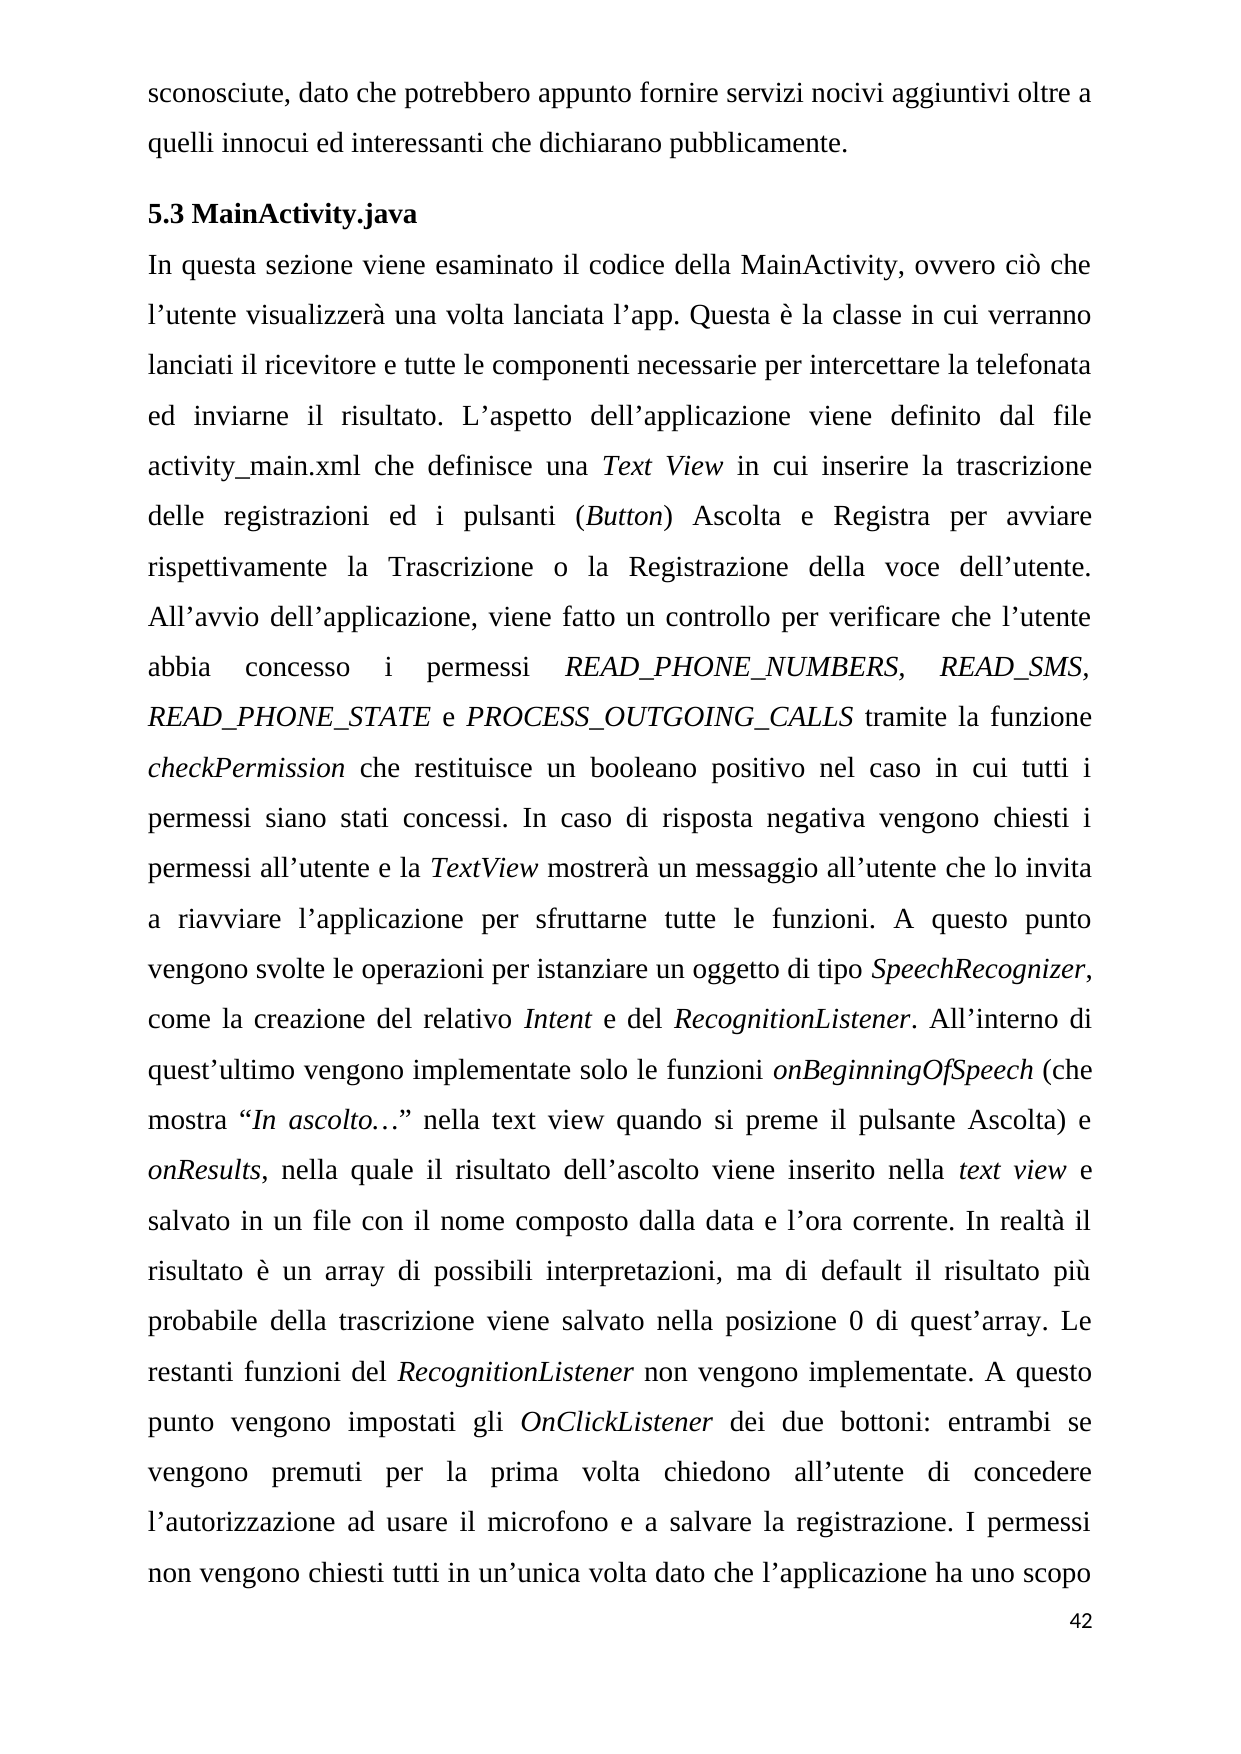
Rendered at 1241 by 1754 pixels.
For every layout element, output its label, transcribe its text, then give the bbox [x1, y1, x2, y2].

subtitle 5.3 MainActivity.java [148, 196, 1092, 230]
text In questa sezione viene esaminato il codice della MainActivity, ovvero ciò che l’utente visualizzerà una volta lanciata l’app. Questa è la classe in cui verranno lanciati il ricevitore e tutte le componenti necessarie per intercettare la telefonata ed inviarne il risultato. L’aspetto dell’applicazione viene definito dal file activity_main.xml che definisce una Text View in cui inserire la trascrizione delle registrazioni ed i pulsanti (Button) Ascolta e Registra per avviare rispettivamente la Trascrizione o la Registrazione della voce dell’utente. All’avvio dell’applicazione, viene fatto un controllo per verificare che l’utente abbia concesso i permessi READ_PHONE_NUMBERS, READ_SMS, READ_PHONE_STATE e PROCESS_OUTGOING_CALLS tramite la funzione checkPermission che restituisce un booleano positivo nel caso in cui tutti i permessi siano stati concessi. In caso di risposta negativa vengono chiesti i permessi all’utente e la TextView mostrerà un messaggio all’utente che lo invita a riavviare l’applicazione per sfruttarne tutte le funzioni. A questo punto vengono svolte le operazioni per istanziare un oggetto di tipo SpeechRecognizer, come la creazione del relativo Intent e del RecognitionListener. All’interno di quest’ultimo vengono implementate solo le funzioni onBeginningOfSpeech (che mostra “In ascolto…” nella text view quando si preme il pulsante Ascolta) e onResults, nella quale il risultato dell’ascolto viene inserito nella text view e salvato in un file con il nome composto dalla data e l’ora corrente. In realtà il risultato è un array di possibili interpretazioni, ma di default il risultato più probabile della trascrizione viene salvato nella posizione 0 di quest’array. Le restanti funzioni del RecognitionListener non vengono implementate. A questo punto vengono impostati gli OnClickListener dei due bottoni: entrambi se vengono premuti per la prima volta chiedono all’utente di concedere l’autorizzazione ad usare il microfono e a salvare la registrazione. I permessi non vengono chiesti tutti in un’unica volta dato che l’applicazione ha uno scopo [148, 247, 1092, 1588]
text sconosciute, dato che potrebbero appunto fornire servizi nocivi aggiuntivi oltre a quelli innocui ed interessanti che dichiarano pubblicamente. [148, 75, 1092, 159]
